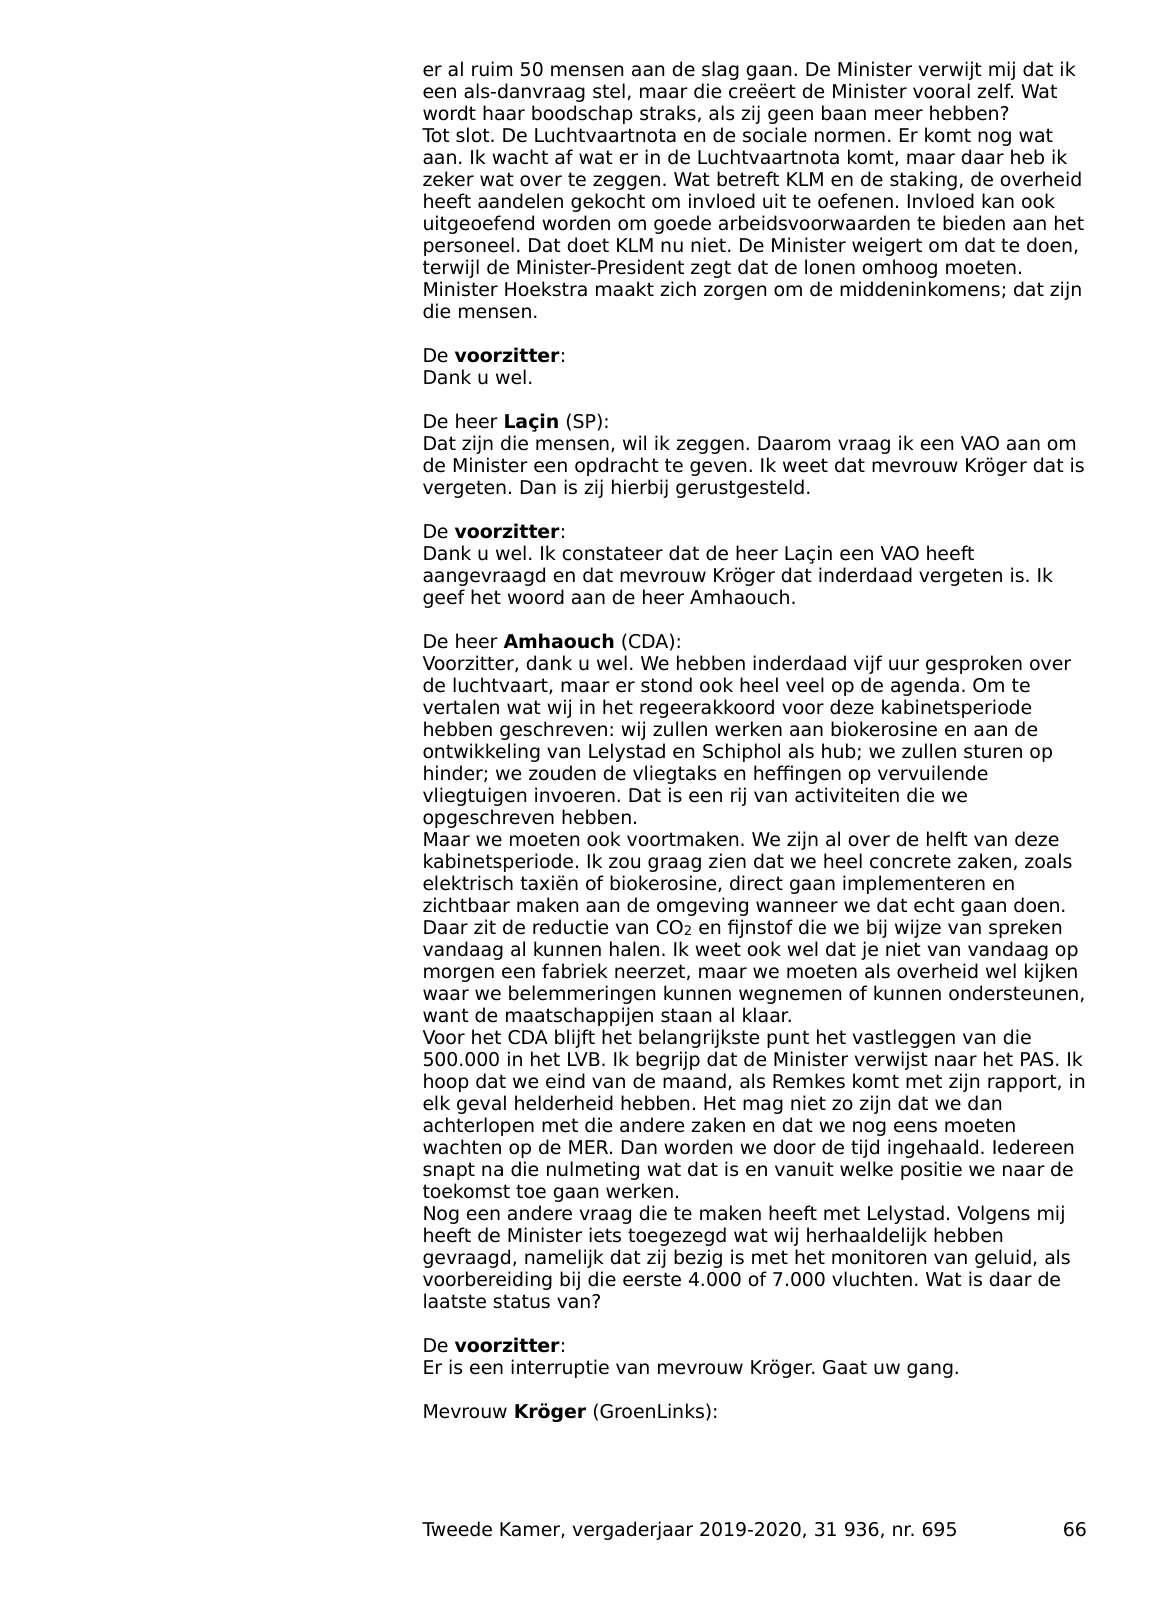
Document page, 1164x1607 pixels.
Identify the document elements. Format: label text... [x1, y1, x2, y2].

text Tot slot. De Luchtvaartnota en de sociale normen. Er komt nog wat aan. Ik wacht af wat er in de Luchtvaartnota komt, maar daar heb ik zeker wat over te zeggen. Wat betreft KLM en de staking, de overheid heeft aandelen gekocht om invloed uit te oefenen. Invloed kan ook uitgeoefend worden om goede arbeidsvoorwaarden te bieden aan het personeel. Dat doet KLM nu niet. De Minister weigert om dat te doen, terwijl de Minister-President zegt dat de lonen omhoog moeten. Minister Hoekstra maakt zich zorgen om de middeninkomens; dat zijn die mensen. [422, 125, 1087, 323]
text Dank u wel. Ik constateer dat de heer Laçin een VAO heeft aangevraagd en dat mevrouw Kröger dat inderdaad vergeten is. Ik geef het woord aan de heer Amhaouch. [422, 543, 1087, 609]
text De voorzitter: [422, 1335, 1087, 1357]
text De voorzitter: [422, 521, 1087, 543]
text Nog een andere vraag die te maken heeft met Lelystad. Volgens mij heeft de Minister iets toegezegd wat wij herhaaldelijk hebben gevraagd, namelijk dat zij bezig is met het monitoren van geluid, als voorbereiding bij die eerste 4.000 of 7.000 vluchten. Wat is daar de laatste status van? [422, 1203, 1087, 1313]
text Voorzitter, dank u wel. We hebben inderdaad vijf uur gesproken over de luchtvaart, maar er stond ook heel veel op de agenda. Om te vertalen wat wij in het regeerakkoord voor deze kabinetsperiode hebben geschreven: wij zullen werken aan biokerosine en aan de ontwikkeling van Lelystad en Schiphol als hub; we zullen sturen op hinder; we zouden de vliegtaks en heffingen op vervuilende vliegtuigen invoeren. Dat is een rij van activiteiten die we opgeschreven hebben. [422, 653, 1087, 829]
text Dank u wel. [422, 367, 1087, 389]
text Er is een interruptie van mevrouw Kröger. Gaat uw gang. [422, 1357, 1087, 1379]
text Dat zijn die mensen, wil ik zeggen. Daarom vraag ik een VAO aan om de Minister een opdracht te geven. Ik weet dat mevrouw Kröger dat is vergeten. Dan is zij hierbij gerustgesteld. [422, 433, 1087, 499]
text Maar we moeten ook voortmaken. We zijn al over de helft van deze kabinetsperiode. Ik zou graag zien dat we heel concrete zaken, zoals elektrisch taxiën of biokerosine, direct gaan implementeren en zichtbaar maken aan de omgeving wanneer we dat echt gaan doen. Daar zit de reductie van CO2 en fijnstof die we bij wijze van spreken vandaag al kunnen halen. Ik weet ook wel dat je niet van vandaag op morgen een fabriek neerzet, maar we moeten als overheid wel kijken waar we belemmeringen kunnen wegnemen of kunnen ondersteunen, want de maatschappijen staan al klaar. [422, 829, 1087, 1027]
text De heer Amhaouch (CDA): [422, 631, 1087, 653]
text De voorzitter: [422, 345, 1087, 367]
text De heer Laçin (SP): [422, 411, 1087, 433]
text Voor het CDA blijft het belangrijkste punt het vastleggen van die 500.000 in het LVB. Ik begrijp dat de Minister verwijst naar het PAS. Ik hoop dat we eind van de maand, als Remkes komt met zijn rapport, in elk geval helderheid hebben. Het mag niet zo zijn dat we dan achterlopen met die andere zaken en dat we nog eens moeten wachten op de MER. Dan worden we door de tijd ingehaald. Iedereen snapt na die nulmeting wat dat is en vanuit welke positie we naar de toekomst toe gaan werken. [422, 1027, 1087, 1203]
text Mevrouw Kröger (GroenLinks): [422, 1401, 1087, 1423]
text er al ruim 50 mensen aan de slag gaan. De Minister verwijt mij dat ik een als-danvraag stel, maar die creëert de Minister vooral zelf. Wat wordt haar boodschap straks, als zij geen baan meer hebben? [422, 59, 1087, 125]
